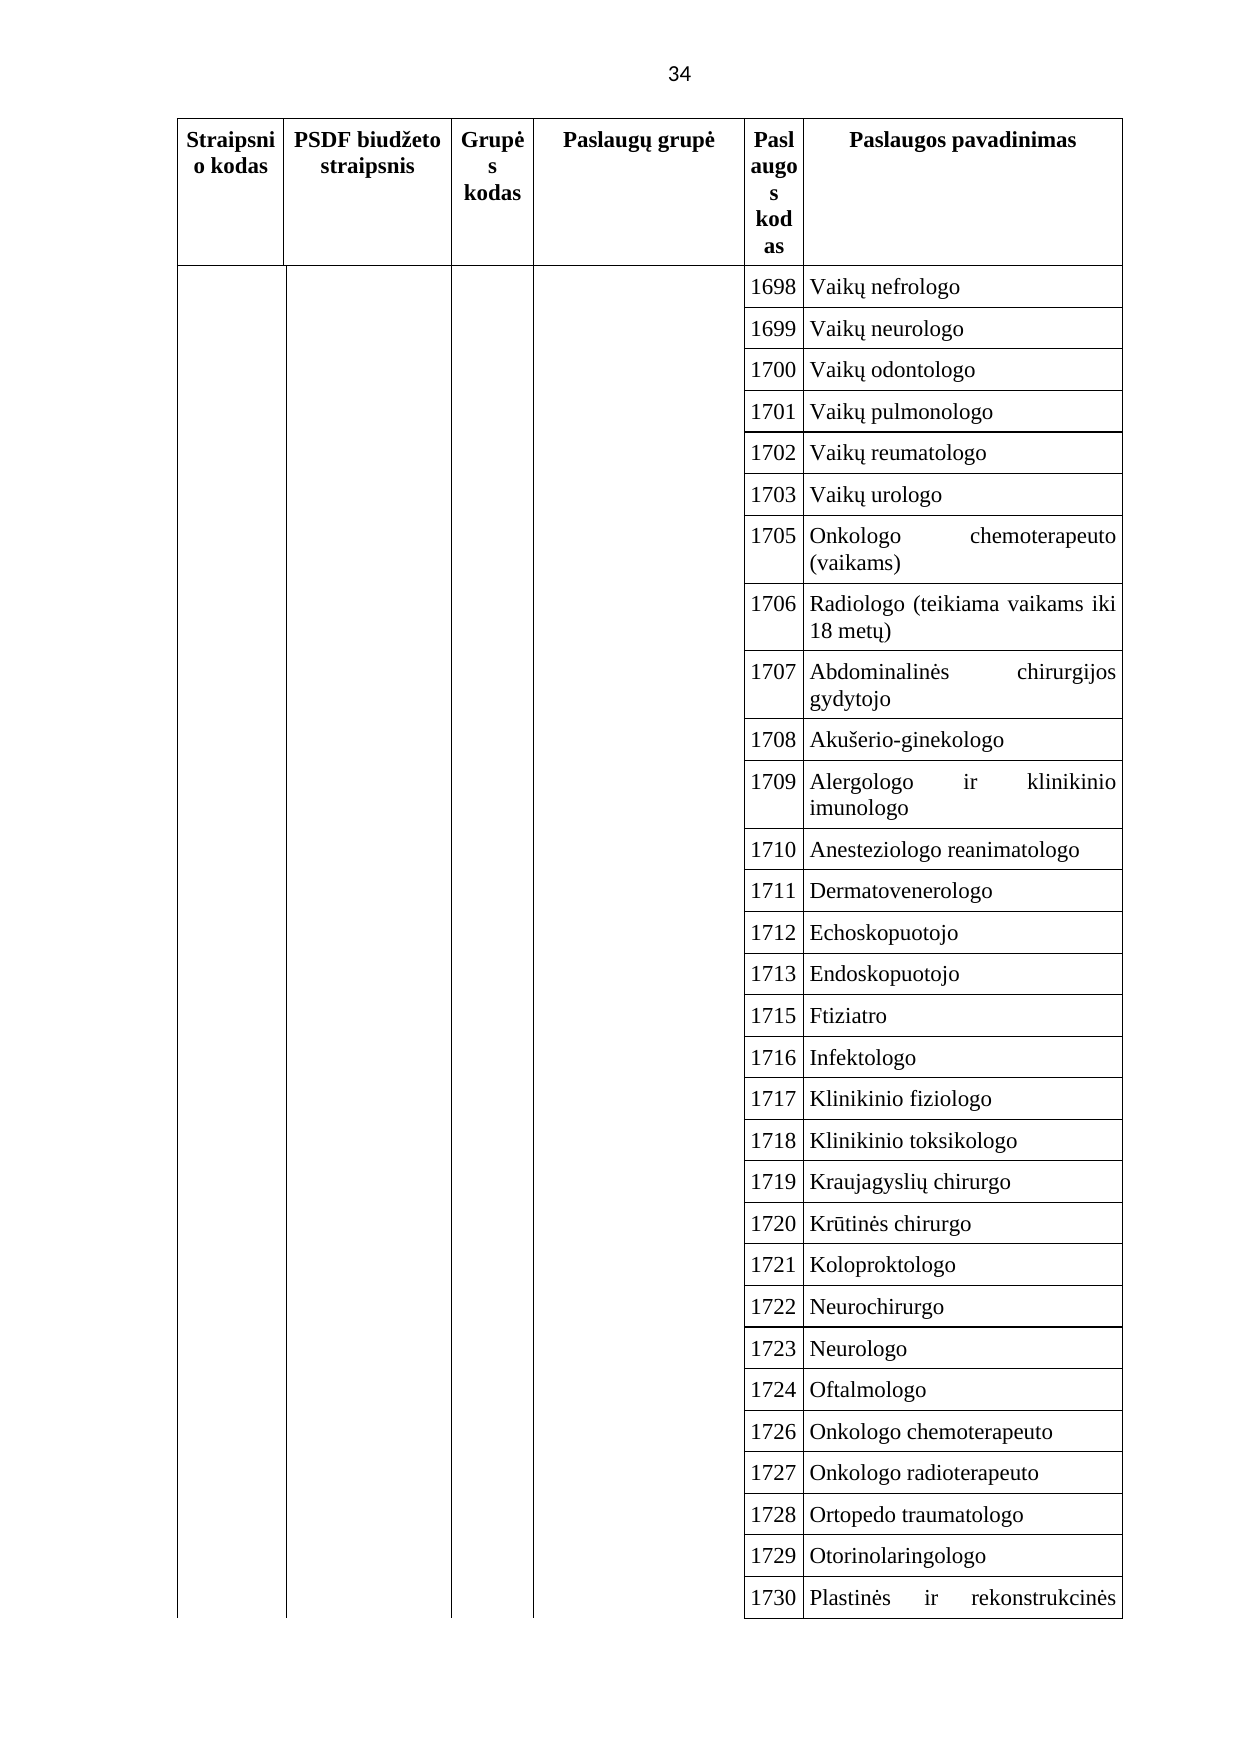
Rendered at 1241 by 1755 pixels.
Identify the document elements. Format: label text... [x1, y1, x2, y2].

table_cell [534, 1451, 744, 1493]
table_cell [452, 650, 533, 718]
table_cell [178, 1534, 286, 1576]
table_cell [287, 1534, 451, 1576]
table_cell 1715 [745, 995, 803, 1036]
table_cell [534, 1160, 744, 1202]
table_cell Radiologo (teikiama vaikams iki 18 metų) [804, 584, 1122, 650]
table_cell [178, 994, 286, 1036]
table_cell Akušerio-ginekologo [804, 719, 1122, 760]
table_cell 1702 [745, 433, 803, 473]
table_cell [287, 1285, 451, 1326]
table_cell [287, 869, 451, 911]
table_cell 1717 [745, 1078, 803, 1119]
table_cell 1718 [745, 1120, 803, 1160]
table_cell [452, 1036, 533, 1077]
table_cell [178, 1326, 286, 1368]
table_cell [534, 431, 744, 473]
table_cell [452, 1451, 533, 1493]
table_cell [534, 307, 744, 348]
table_cell [534, 828, 744, 869]
table_cell [452, 828, 533, 869]
table_cell [287, 1368, 451, 1409]
table_cell [534, 348, 744, 390]
table_cell [534, 994, 744, 1036]
table_cell 1701 [745, 391, 803, 431]
table_cell [287, 1036, 451, 1077]
table_cell 1699 [745, 308, 803, 348]
table_cell Abdominalinės chirurgijos gydytojo [804, 651, 1122, 718]
table_cell [178, 583, 286, 650]
table_cell [178, 1368, 286, 1409]
table_cell Endoskopuotojo [804, 954, 1122, 994]
table_cell [534, 953, 744, 994]
table_cell [178, 307, 286, 348]
table_cell 1720 [745, 1203, 803, 1243]
table_cell Neurologo [804, 1328, 1122, 1368]
table_cell [452, 431, 533, 473]
table_cell [178, 869, 286, 911]
table_cell [452, 1285, 533, 1326]
table_cell [534, 473, 744, 514]
table_cell Krūtinės chirurgo [804, 1203, 1122, 1243]
table_cell Neurochirurgo [804, 1286, 1122, 1326]
table_cell [287, 390, 451, 431]
table_cell [287, 307, 451, 348]
table_cell [178, 1243, 286, 1285]
table_cell Klinikinio toksikologo [804, 1120, 1122, 1160]
table_cell Ftiziatro [804, 995, 1122, 1036]
table_cell [534, 1576, 744, 1617]
table_cell [287, 1451, 451, 1493]
table_cell [452, 1160, 533, 1202]
table_cell [287, 828, 451, 869]
table_cell [534, 869, 744, 911]
table_cell [178, 1451, 286, 1493]
table_cell [534, 1534, 744, 1576]
table_cell [178, 718, 286, 760]
table_cell [534, 1285, 744, 1326]
table_cell [178, 760, 286, 828]
table_cell 1698 [745, 266, 803, 307]
table_cell [287, 431, 451, 473]
table_cell 1728 [745, 1494, 803, 1534]
table_cell [452, 953, 533, 994]
table_cell [452, 1493, 533, 1534]
table_cell [452, 307, 533, 348]
table_cell 1722 [745, 1286, 803, 1326]
table_cell [287, 718, 451, 760]
table_header Grupės kodas [452, 119, 533, 265]
table_cell [534, 390, 744, 431]
table_cell [287, 473, 451, 514]
table_cell [452, 1077, 533, 1119]
table_cell [178, 266, 286, 307]
table_cell Infektologo [804, 1037, 1122, 1077]
table_cell [452, 266, 533, 307]
table_cell [287, 1077, 451, 1119]
table_cell Vaikų nefrologo [804, 266, 1122, 307]
table_cell [452, 1576, 533, 1617]
table_cell 1727 [745, 1452, 803, 1493]
table_cell [178, 348, 286, 390]
table_cell [534, 1368, 744, 1409]
table_cell [534, 1326, 744, 1368]
table_cell [452, 1534, 533, 1576]
table_cell [534, 583, 744, 650]
table_cell [178, 1576, 286, 1617]
table_cell [178, 1077, 286, 1119]
table_cell [534, 1493, 744, 1534]
table_cell Oftalmologo [804, 1369, 1122, 1409]
table_cell [287, 583, 451, 650]
table_cell Vaikų urologo [804, 474, 1122, 514]
table_cell Onkologo chemoterapeuto [804, 1411, 1122, 1451]
table_cell [287, 266, 451, 307]
table_cell Kraujagyslių chirurgo [804, 1161, 1122, 1202]
table_cell [287, 1243, 451, 1285]
table_cell Vaikų odontologo [804, 349, 1122, 390]
table_cell Vaikų neurologo [804, 308, 1122, 348]
table_cell [287, 515, 451, 582]
table_cell 1729 [745, 1535, 803, 1576]
table_cell [287, 760, 451, 828]
table_cell [178, 953, 286, 994]
table_cell Vaikų reumatologo [804, 433, 1122, 473]
table_cell [452, 583, 533, 650]
table_cell [287, 911, 451, 952]
table_cell 1719 [745, 1161, 803, 1202]
table_cell [452, 515, 533, 582]
table_cell [178, 1036, 286, 1077]
table_cell [178, 1119, 286, 1160]
table_cell 1721 [745, 1244, 803, 1285]
table_cell [534, 266, 744, 307]
table_cell 1723 [745, 1328, 803, 1368]
table_cell 1706 [745, 584, 803, 650]
table_cell 1703 [745, 474, 803, 514]
table_cell [287, 994, 451, 1036]
table_cell [178, 650, 286, 718]
table_cell [287, 1202, 451, 1243]
table_cell Plastinės ir rekonstrukcinės [804, 1577, 1122, 1617]
table_cell [452, 994, 533, 1036]
table_cell 1712 [745, 912, 803, 952]
table_cell [534, 1410, 744, 1451]
table_cell [452, 348, 533, 390]
table_header Paslaugos kodas [745, 119, 803, 265]
table_cell Klinikinio fiziologo [804, 1078, 1122, 1119]
table_cell 1710 [745, 829, 803, 869]
table_cell [534, 1119, 744, 1160]
table_cell [287, 348, 451, 390]
table_cell [452, 390, 533, 431]
table_cell Alergologo ir klinikinio imunologo [804, 761, 1122, 828]
table_cell [452, 760, 533, 828]
table_cell Onkologo radioterapeuto [804, 1452, 1122, 1493]
table_cell [534, 1077, 744, 1119]
table_cell [178, 515, 286, 582]
table_cell [178, 1493, 286, 1534]
table_cell 1708 [745, 719, 803, 760]
table_cell 1730 [745, 1577, 803, 1617]
table_cell Onkologo chemoterapeuto (vaikams) [804, 516, 1122, 582]
table_header Paslaugų grupė [534, 119, 744, 265]
table_cell [178, 431, 286, 473]
table_cell 1707 [745, 651, 803, 718]
table_header PSDF biudžeto straipsnis [284, 119, 451, 265]
table_cell [178, 473, 286, 514]
table_cell [178, 911, 286, 952]
table_cell 1724 [745, 1369, 803, 1409]
table_cell [452, 1243, 533, 1285]
table_cell Dermatovenerologo [804, 870, 1122, 911]
table_cell [452, 473, 533, 514]
table_cell Otorinolaringologo [804, 1535, 1122, 1576]
table_cell Koloproktologo [804, 1244, 1122, 1285]
table_cell [452, 718, 533, 760]
table_cell [287, 1160, 451, 1202]
table_cell [534, 1202, 744, 1243]
table_cell [452, 1119, 533, 1160]
table_cell 1713 [745, 954, 803, 994]
table_cell [287, 1493, 451, 1534]
table_cell [287, 1410, 451, 1451]
table_cell 1709 [745, 761, 803, 828]
table_cell [287, 650, 451, 718]
table_cell [534, 911, 744, 952]
table_cell [534, 760, 744, 828]
table_cell [534, 515, 744, 582]
table_cell [534, 718, 744, 760]
table_cell [452, 911, 533, 952]
table_cell Echoskopuotojo [804, 912, 1122, 952]
table_header Straipsnio kodas [178, 119, 283, 265]
table_cell 1711 [745, 870, 803, 911]
table_cell [452, 1202, 533, 1243]
table_cell [452, 869, 533, 911]
table_cell [287, 1326, 451, 1368]
table_cell [287, 1119, 451, 1160]
table_header Paslaugos pavadinimas [804, 119, 1122, 265]
table_cell Vaikų pulmonologo [804, 391, 1122, 431]
table_cell 1700 [745, 349, 803, 390]
table_cell 1716 [745, 1037, 803, 1077]
table_cell 1726 [745, 1411, 803, 1451]
table_cell [287, 1576, 451, 1617]
table_cell [178, 1202, 286, 1243]
table_cell [452, 1326, 533, 1368]
table_cell [178, 390, 286, 431]
table_cell [534, 1243, 744, 1285]
table_cell [452, 1410, 533, 1451]
table_cell [534, 1036, 744, 1077]
table_cell 1705 [745, 516, 803, 582]
table_cell [534, 650, 744, 718]
table_cell [178, 828, 286, 869]
table_cell [287, 953, 451, 994]
table_cell [178, 1410, 286, 1451]
table_cell Anesteziologo reanimatologo [804, 829, 1122, 869]
table_cell [178, 1285, 286, 1326]
table_cell [452, 1368, 533, 1409]
table_cell Ortopedo traumatologo [804, 1494, 1122, 1534]
table_cell [178, 1160, 286, 1202]
